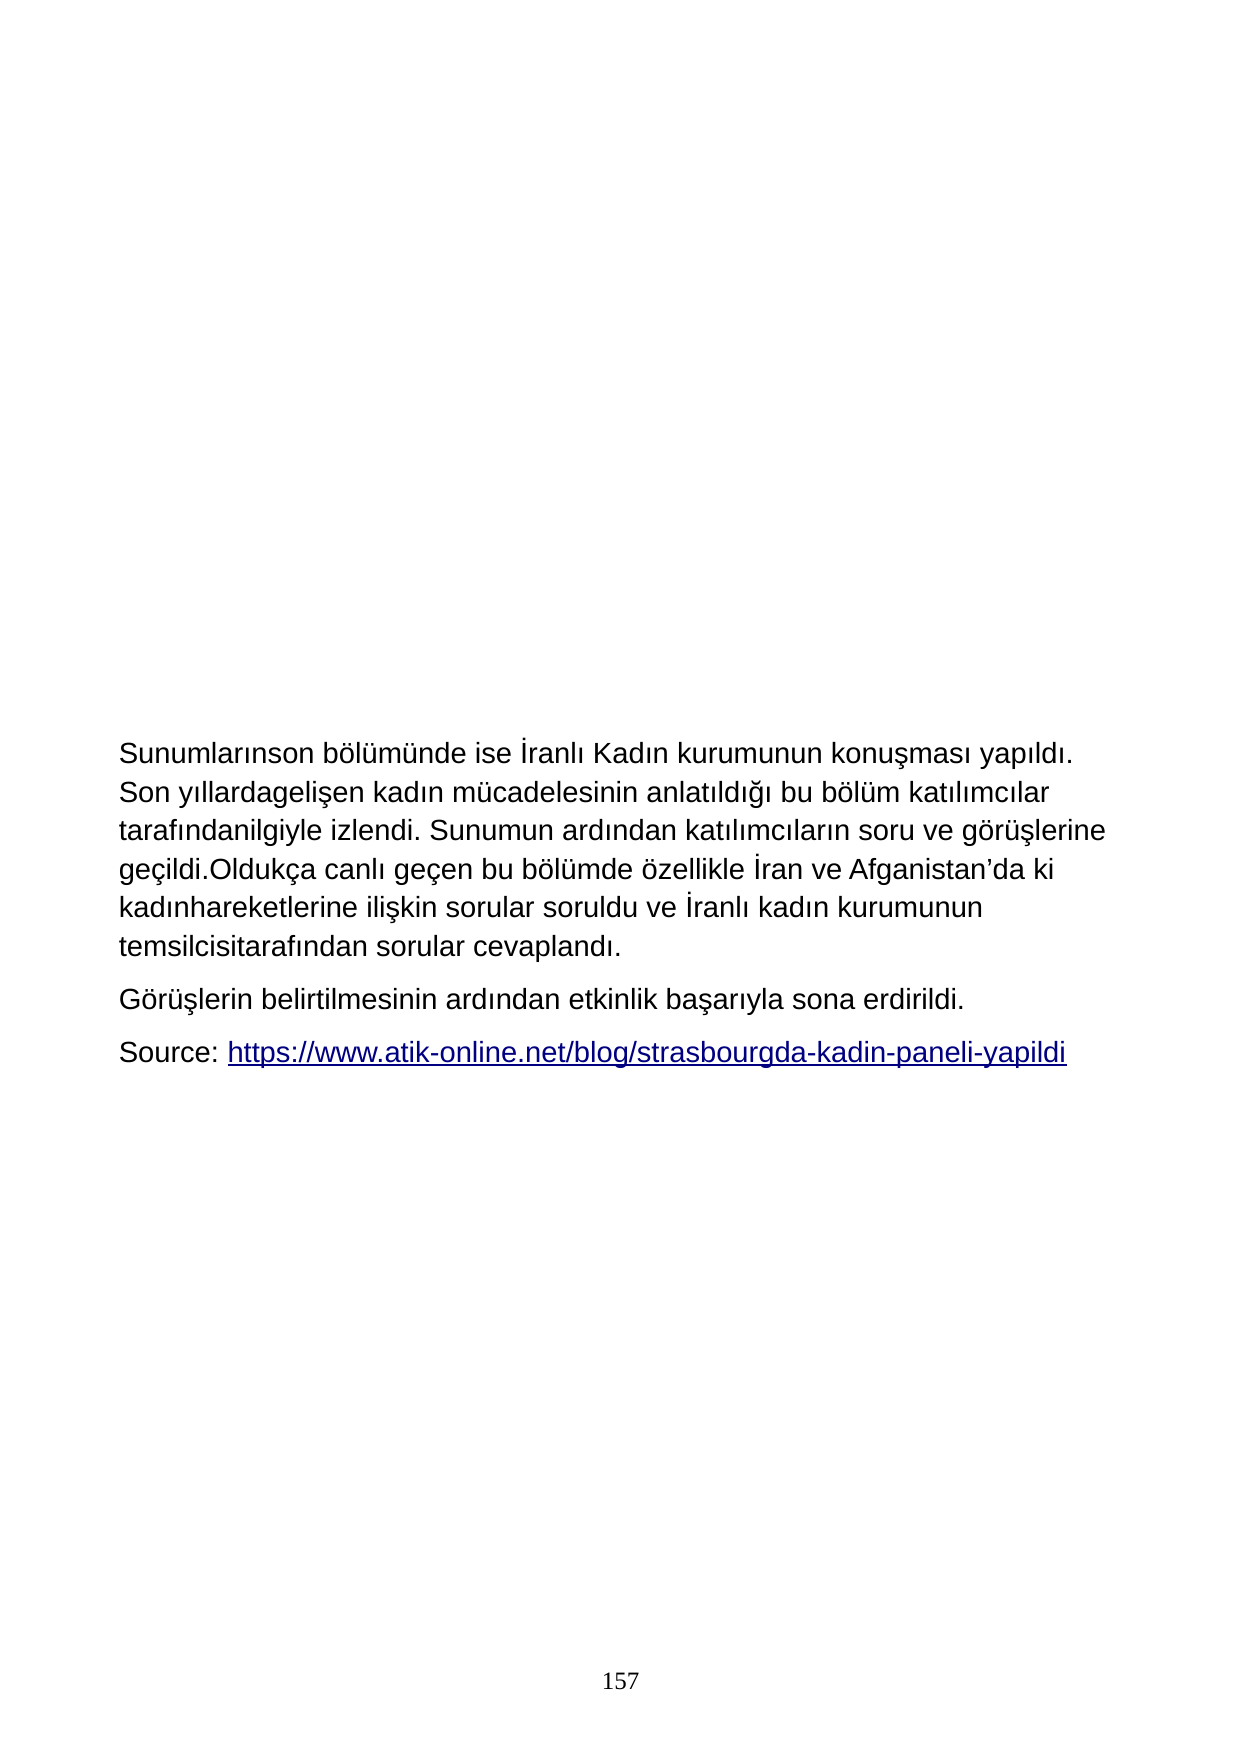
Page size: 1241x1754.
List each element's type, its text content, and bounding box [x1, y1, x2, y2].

text Sunumlarınson bölümünde ise İranlı Kadın kurumunun konuşması yapıldı. Son yıllardagelişen kadın mücadelesinin anlatıldığı bu bölüm katılımcılar tarafındanilgiyle izlendi. Sunumun ardından katılımcıların soru ve görüşlerine geçildi.Oldukça canlı geçen bu bölümde özellikle İran ve Afganistan’da ki kadınhareketlerine ilişkin sorular soruldu ve İranlı kadın kurumunun temsilcisitarafından sorular cevaplandı. [118, 118, 1122, 962]
text Görüşlerin belirtilmesinin ardından etkinlik başarıyla sona erdirildi. [118, 982, 1122, 1015]
text Source: https://www.atik-online.net/blog/strasbourgda-kadin-paneli-yapildi [118, 1035, 1122, 1068]
